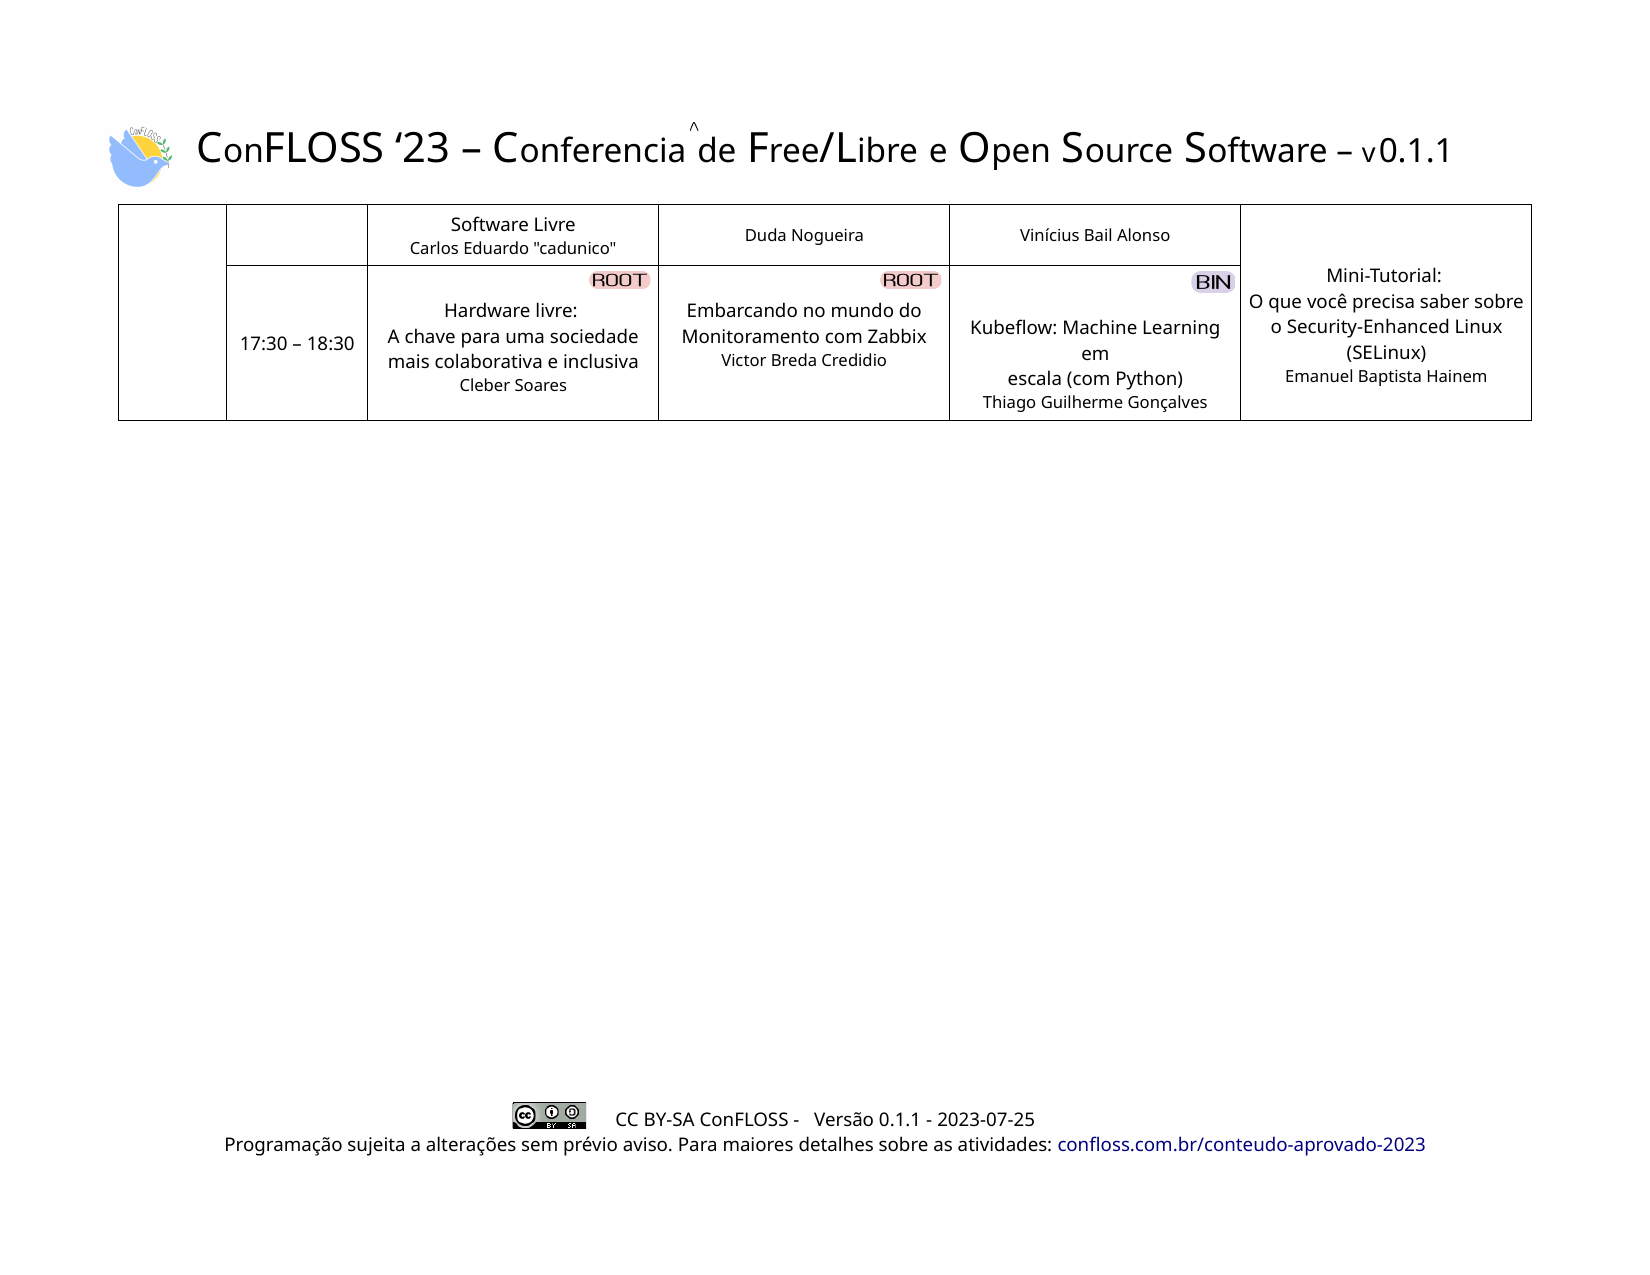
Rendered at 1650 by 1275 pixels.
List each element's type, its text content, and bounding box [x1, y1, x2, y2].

table_cell Mini-Tutorial: O que você precisa saber sobre o Security-Enhanced Linux (SELinux) Emanuel Baptista Hainem [1241, 205, 1531, 419]
table_cell Duda Nogueira [659, 205, 949, 265]
table_cell Software Livre Carlos Eduardo "cadunico" [368, 205, 658, 265]
picture [880, 271, 942, 289]
table_cell Kubeflow: Machine Learning em escala (com Python) Thiago Guilherme Gonçalves [950, 266, 1240, 419]
table_cell Vinícius Bail Alonso [950, 205, 1240, 265]
picture [689, 122, 699, 131]
table_cell Embarcando no mundo do Monitoramento com Zabbix Victor Breda Credidio [659, 266, 949, 419]
table_cell 17:30 – 18:30 [227, 266, 367, 419]
table_cell [227, 205, 367, 265]
picture [512, 1102, 587, 1129]
picture [589, 271, 651, 289]
table_cell Hardware livre: A chave para uma sociedade mais colaborativa e inclusiva Cleber Soares [368, 266, 658, 419]
picture [1191, 271, 1235, 293]
